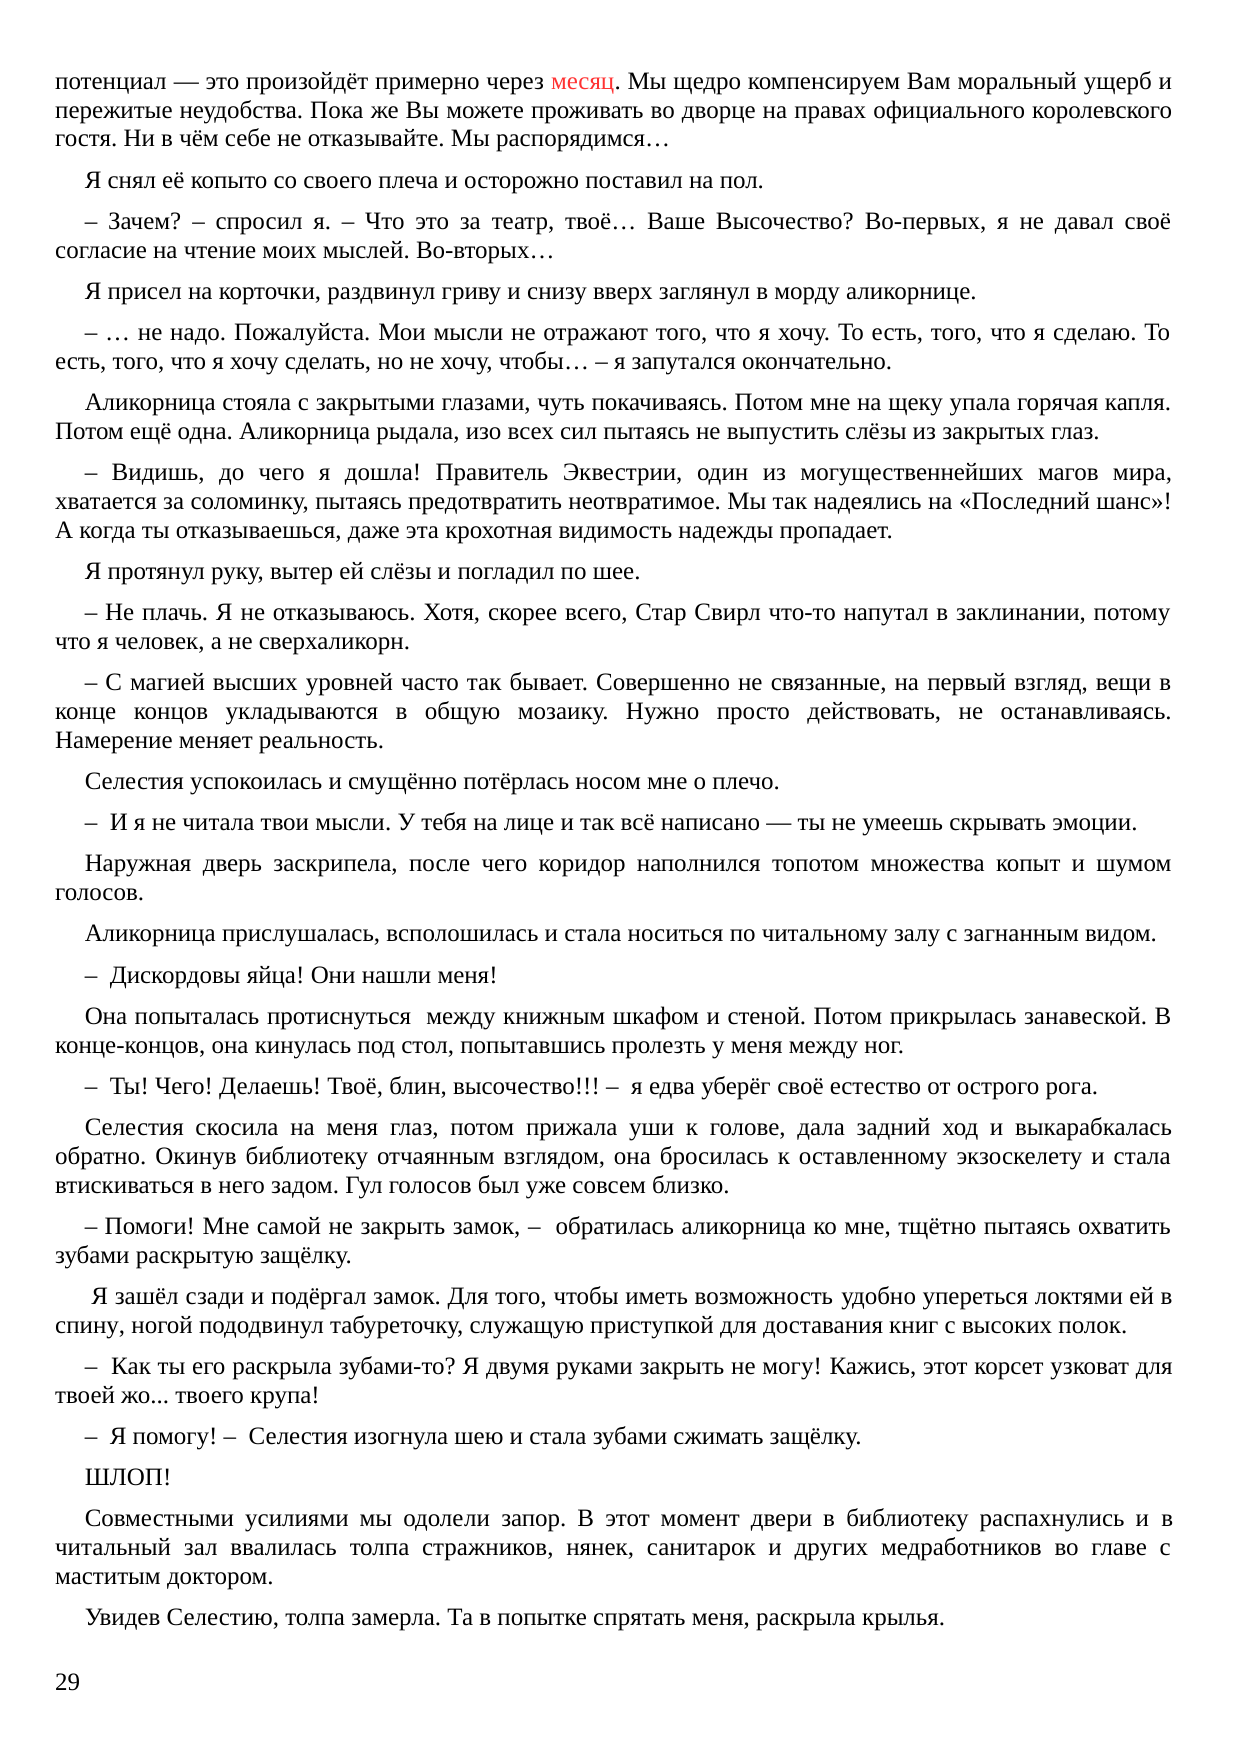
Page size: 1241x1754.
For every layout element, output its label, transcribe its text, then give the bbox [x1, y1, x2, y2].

text Селестия успокоилась и смущённо потёрлась носом мне о плечо. [55, 766, 1173, 795]
text Я зашёл сзади и подёргал замок. Для того, чтобы иметь возможность удобно упереться локтями ей в спину, ногой пододвинул табуреточку, служащую приступкой для доставания книг с высоких полок. [55, 1281, 1173, 1338]
text Совместными усилиями мы одолели запор. В этот момент двери в библиотеку распахнулись и в читальный зал ввалилась толпа стражников, нянек, санитарок и других медработников во главе с маститым доктором. [55, 1503, 1173, 1590]
text – Видишь, до чего я дошла! Правитель Эквестрии, один из могущественнейших магов мира, хватается за соломинку, пытаясь предотвратить неотвратимое. Мы так надеялись на «Последний шанс»! А когда ты отказываешься, даже эта крохотная видимость надежды пропадает. [55, 457, 1173, 543]
text – С магией высших уровней часто так бывает. Совершенно не связанные, на первый взгляд, вещи в конце концов укладываются в общую мозаику. Нужно просто действовать, не останавливаясь. Намерение меняет реальность. [55, 667, 1173, 753]
text Селестия скосила на меня глаз, потом прижала уши к голове, дала задний ход и выкарабкалась обратно. Окинув библиотеку отчаянным взглядом, она бросилась к оставленному экзоскелету и стала втискиваться в него задом. Гул голосов был уже совсем близко. [55, 1112, 1173, 1198]
text ШЛОП! [55, 1462, 1173, 1491]
text Наружная дверь заскрипела, после чего коридор наполнился топотом множества копыт и шумом голосов. [55, 848, 1173, 906]
text – Ты! Чего! Делаешь! Твоё, блин, высочество!!! – я едва уберёг своё естество от острого рога. [55, 1071, 1173, 1100]
text потенциал — это произойдёт примерно через месяц. Мы щедро компенсируем Вам моральный ущерб и пережитые неудобства. Пока же Вы можете проживать во дворце на правах официального королевского гостя. Ни в чём себе не отказывайте. Мы распорядимся… [55, 66, 1173, 152]
text – Зачем? – спросил я. – Что это за театр, твоё… Ваше Высочество? Во-первых, я не давал своё согласие на чтение моих мыслей. Во-вторых… [55, 206, 1173, 263]
text Я присел на корточки, раздвинул гриву и снизу вверх заглянул в морду аликорнице. [55, 276, 1173, 305]
text Я снял её копыто со своего плеча и осторожно поставил на пол. [55, 165, 1173, 193]
text – Как ты его раскрыла зубами-то? Я двумя руками закрыть не могу! Кажись, этот корсет узковат для твоей жо... твоего крупа! [55, 1351, 1173, 1408]
text – Помоги! Мне самой не закрыть замок, – обратилась аликорница ко мне, тщётно пытаясь охватить зубами раскрытую защёлку. [55, 1211, 1173, 1268]
text – Не плачь. Я не отказываюсь. Хотя, скорее всего, Стар Свирл что-то напутал в заклинании, потому что я человек, а не сверхаликорн. [55, 597, 1173, 655]
text Аликорница прислушалась, всполошилась и стала носиться по читальному залу с загнанным видом. [55, 918, 1173, 947]
text – Я помогу! – Селестия изогнула шею и стала зубами сжимать защёлку. [55, 1421, 1173, 1450]
text – И я не читала твои мысли. У тебя на лице и так всё написано — ты не умеешь скрывать эмоции. [55, 807, 1173, 836]
text Увидев Селестию, толпа замерла. Та в попытке спрятать меня, раскрыла крылья. [55, 1602, 1173, 1631]
text – Дискордовы яйца! Они нашли меня! [55, 960, 1173, 988]
text Она попыталась протиснуться между книжным шкафом и стеной. Потом прикрылась занавеской. В конце-концов, она кинулась под стол, попытавшись пролезть у меня между ног. [55, 1001, 1173, 1058]
text – … не надо. Пожалуйста. Мои мысли не отражают того, что я хочу. То есть, того, что я сделаю. То есть, того, что я хочу сделать, но не хочу, чтобы… – я запутался окончательно. [55, 317, 1173, 375]
text Я протянул руку, вытер ей слёзы и погладил по шее. [55, 556, 1173, 585]
text Аликорница стояла с закрытыми глазами, чуть покачиваясь. Потом мне на щеку упала горячая капля. Потом ещё одна. Аликорница рыдала, изо всех сил пытаясь не выпустить слёзы из закрытых глаз. [55, 387, 1173, 445]
